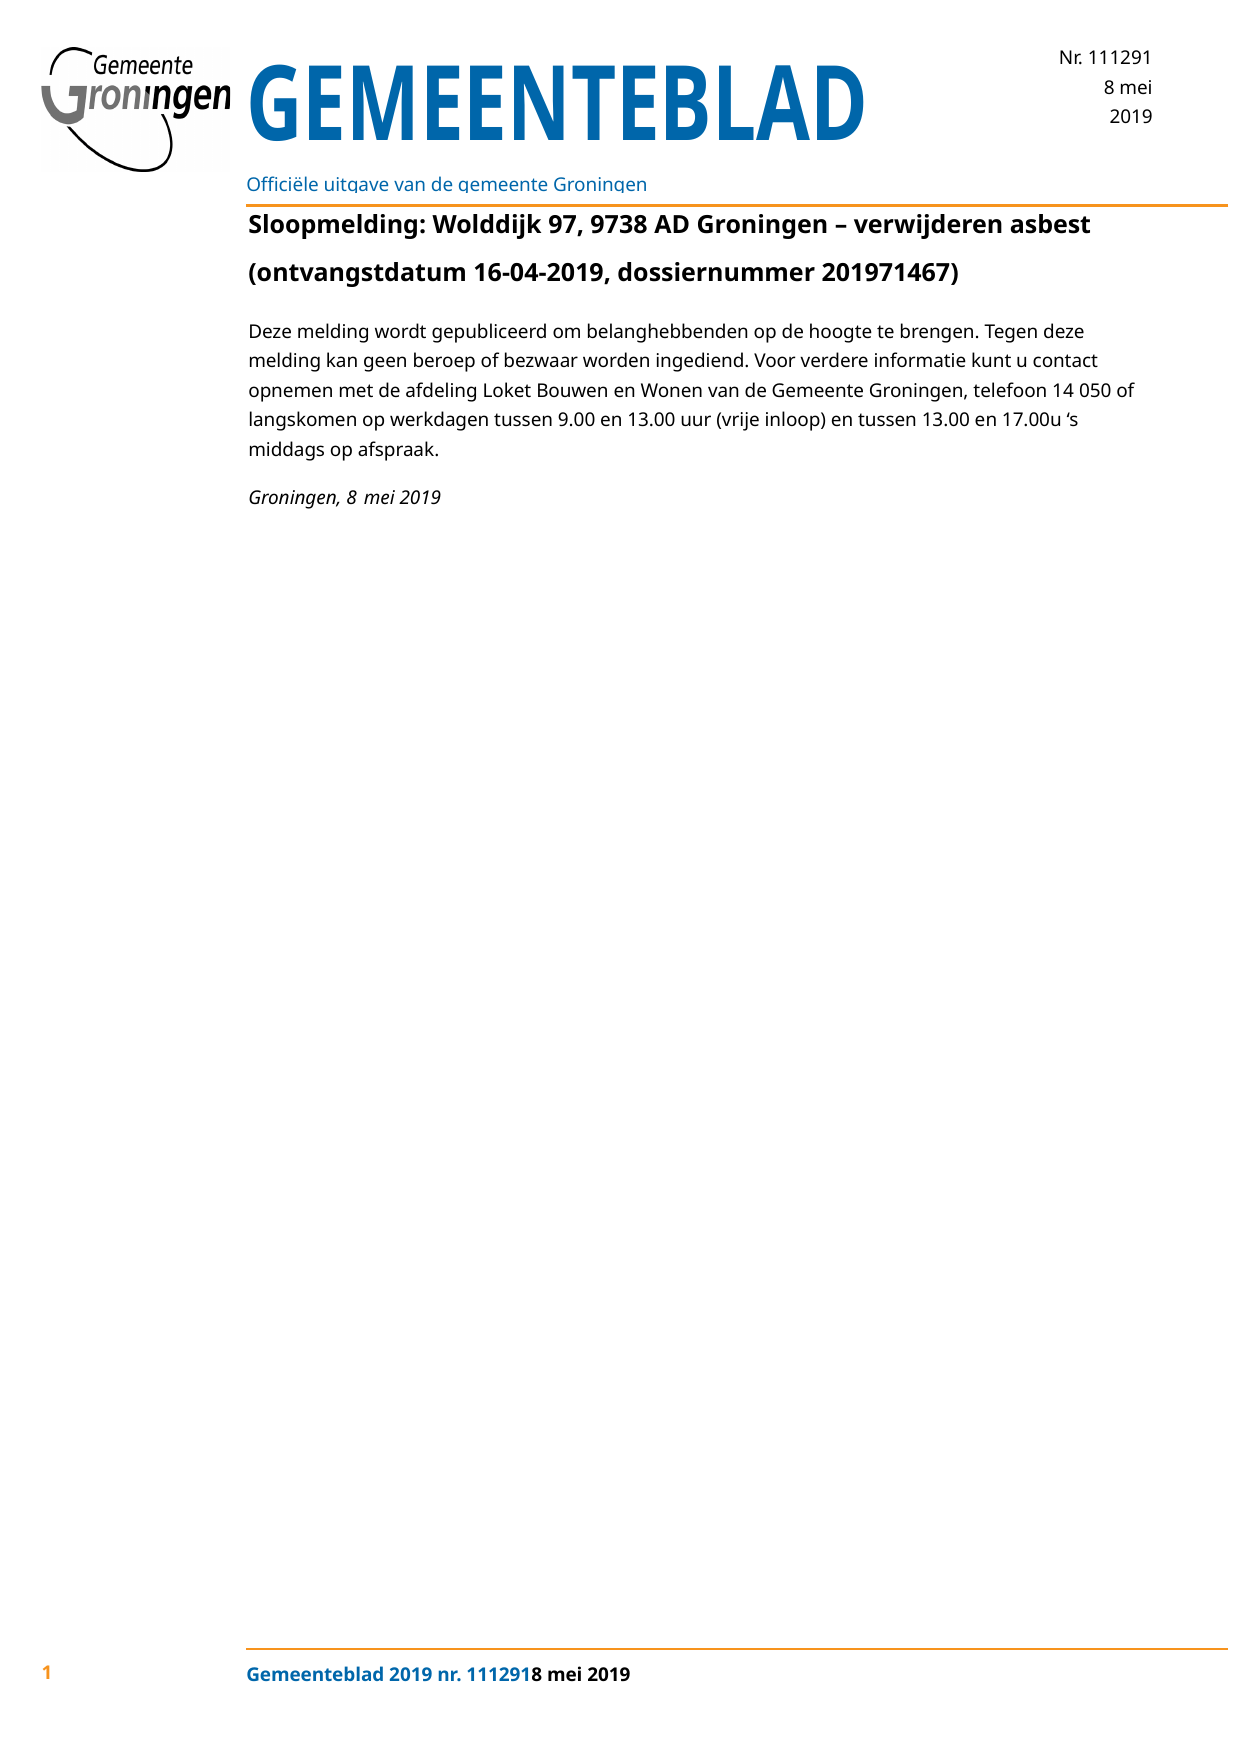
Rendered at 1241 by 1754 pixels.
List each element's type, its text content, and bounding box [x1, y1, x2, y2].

text Deze melding wordt gepubliceerd om belanghebbenden op de hoogte te brengen. Tegen deze melding kan geen beroep of bezwaar worden ingediend. Voor verdere informatie kunt u contact opnemen met de afdeling Loket Bouwen en Wonen van de Gemeente Groningen, telefoon 14 050 of langskomen op werkdagen tussen 9.00 en 13.00 uur (vrije inloop) en tussen 13.00 en 17.00u ‘s middags op afspraak. [248, 318, 1152, 462]
text Sloopmelding: Wolddijk 97, 9738 AD Groningen – verwijderen asbest (ontvangstdatum 16-04-2019, dossiernummer 201971467) [248, 207, 1152, 288]
text Groningen, 8 mei 2019 [248, 484, 1152, 510]
picture [41, 47, 231, 172]
